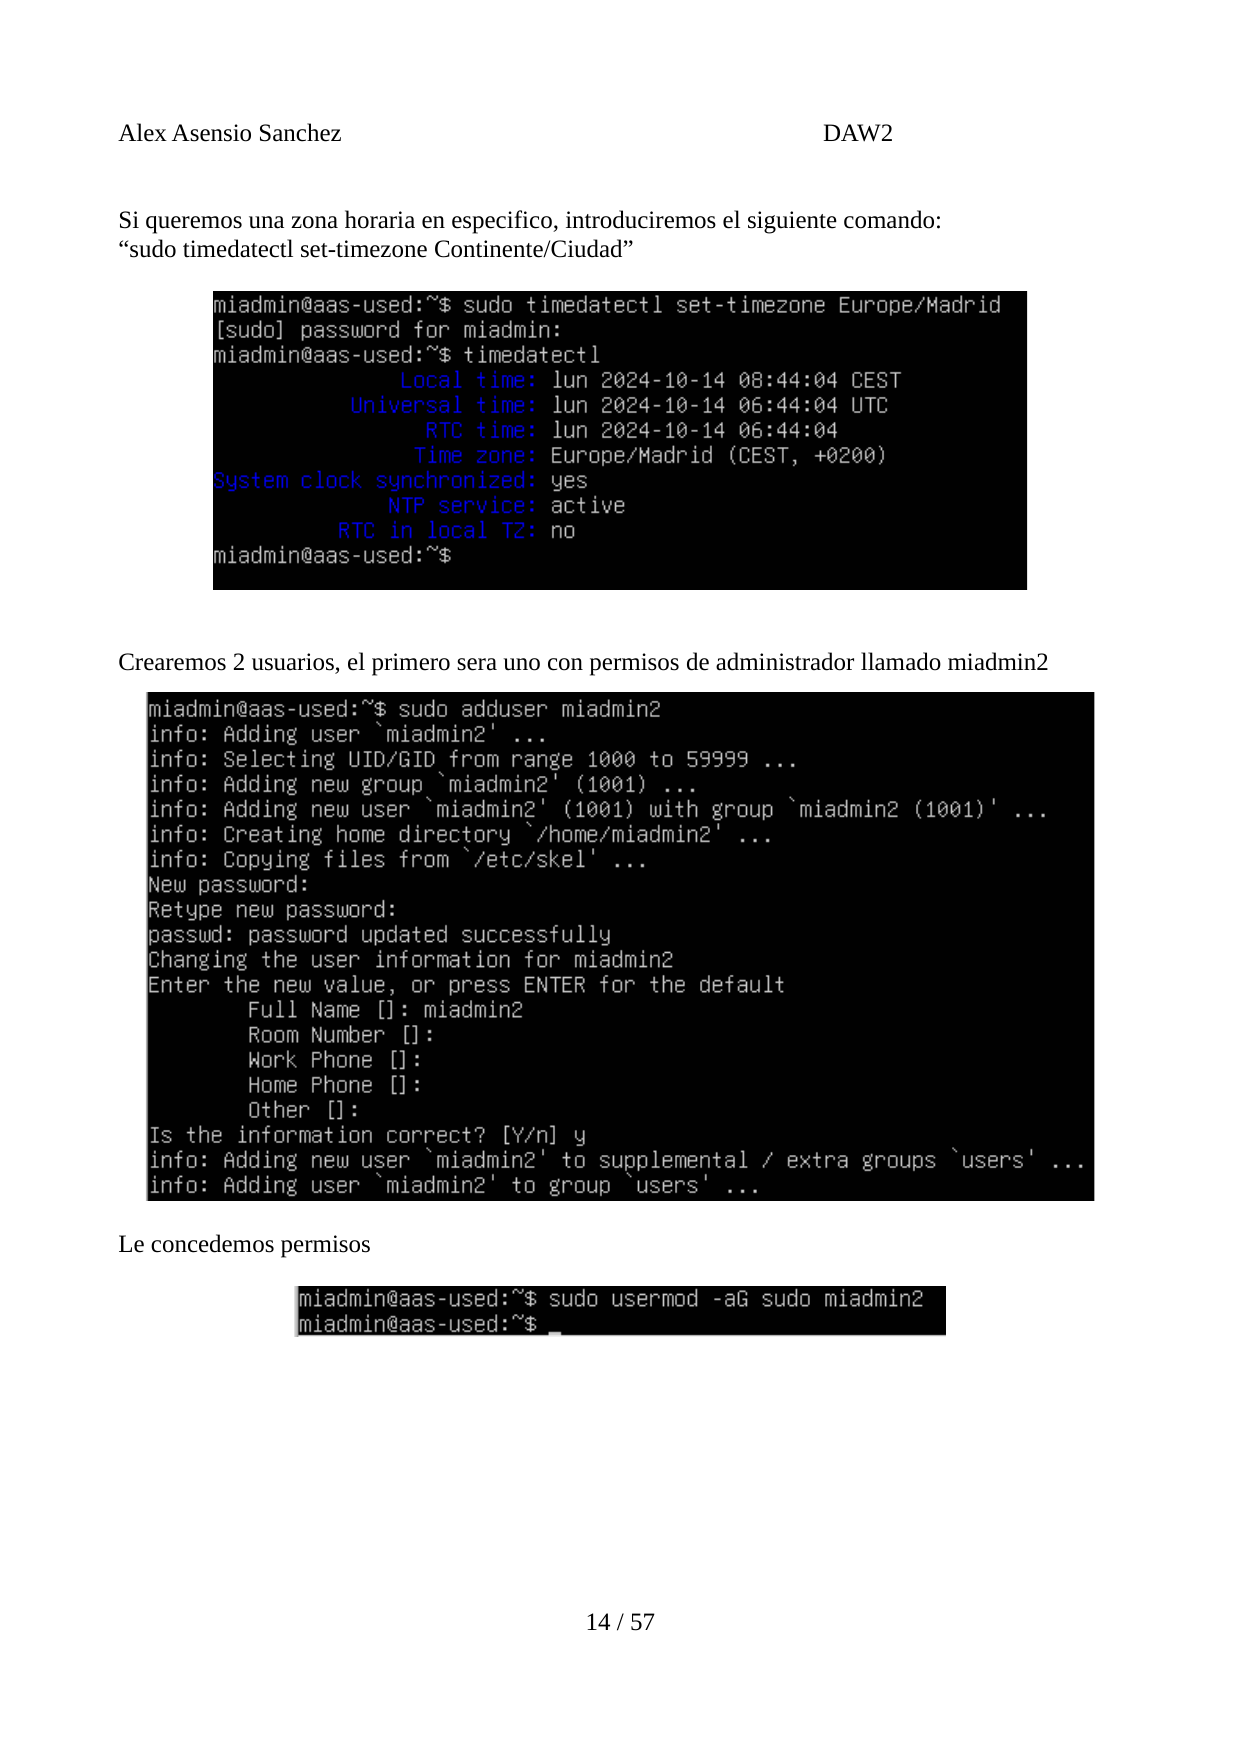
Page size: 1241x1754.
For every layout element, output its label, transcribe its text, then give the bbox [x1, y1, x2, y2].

picture [294, 1286, 946, 1337]
picture [213, 291, 1028, 590]
text Le concedemos permisos [118, 1229, 1122, 1258]
text Si queremos una zona horaria en especifico, introduciremos el siguiente comando: [118, 205, 1122, 234]
picture [145, 692, 1095, 1201]
text “sudo timedatectl set-timezone Continente/Ciudad” [118, 234, 1122, 263]
text Crearemos 2 usuarios, el primero sera uno con permisos de administrador llamado miadmin2 [118, 647, 1122, 676]
